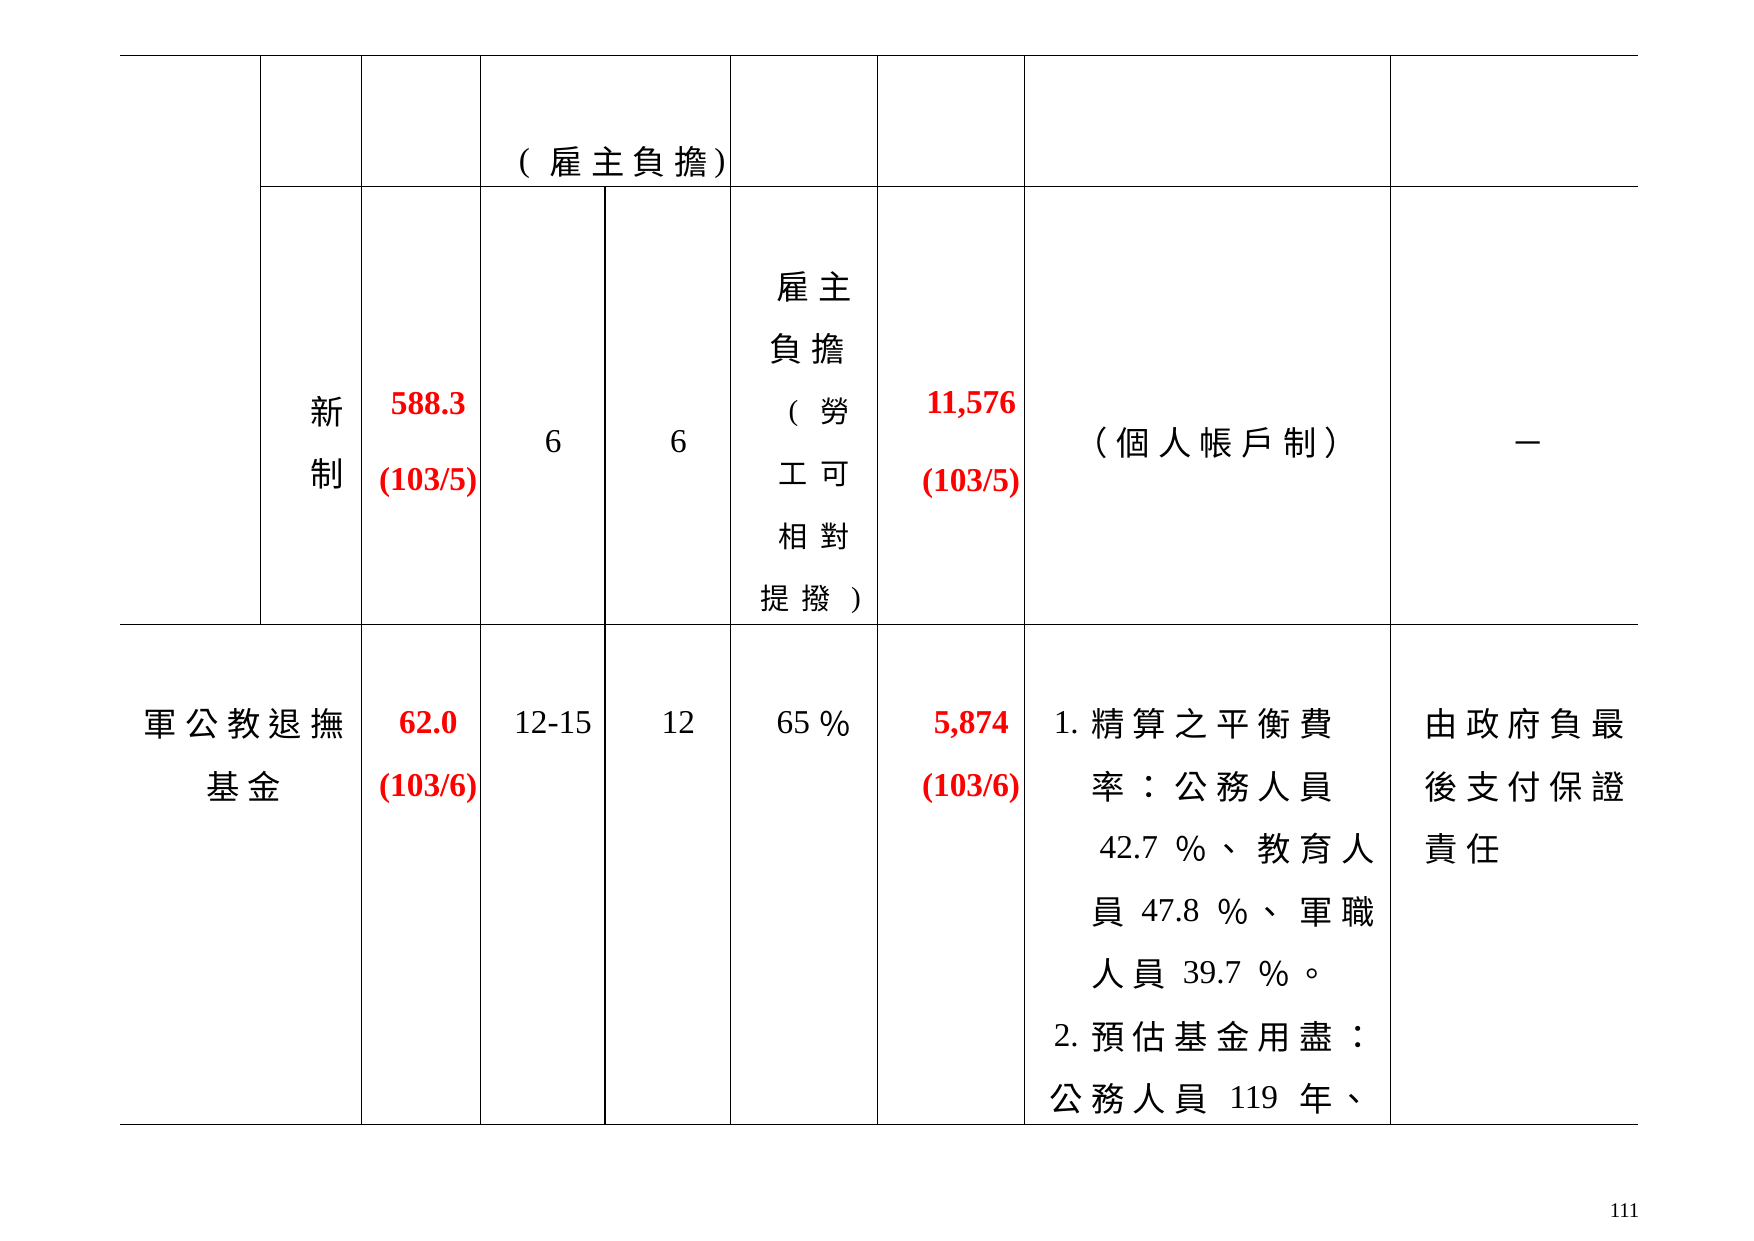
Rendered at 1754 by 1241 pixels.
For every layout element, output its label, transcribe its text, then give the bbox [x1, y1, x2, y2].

table_cell [731, 56, 877, 186]
table_cell 新制 [261, 187, 361, 624]
table_cell 6 [481, 187, 604, 624]
table_cell [261, 56, 361, 186]
table_cell － [1391, 187, 1637, 624]
table_cell 1.精算之平衡費率：公務人員42.7％、教育人員47.8％、軍職人員39.7％。 2.預估基金用盡：公務人員119年、 [1025, 625, 1390, 1124]
table_cell 12-15 [481, 625, 604, 1124]
table_cell 62.0 (103/6) [362, 625, 480, 1124]
table_cell 11,576 (103/5) [878, 187, 1024, 624]
table_cell － [1391, 56, 1637, 186]
table_cell － [1025, 56, 1390, 186]
table_cell 6 [606, 187, 730, 624]
table_cell （個人帳戶制） [1025, 187, 1390, 624]
table_cell 12 [606, 625, 730, 1124]
table_cell [878, 56, 1024, 186]
table_cell 588.3 (103/5) [362, 187, 480, 624]
table_cell [120, 56, 260, 624]
table_cell 65％ [731, 625, 877, 1124]
table_cell 5,874 (103/6) [878, 625, 1024, 1124]
table_cell (雇主負擔) [481, 56, 730, 186]
table_cell [362, 56, 480, 186]
table_cell 雇主負擔(勞工可相對提撥) [731, 187, 877, 624]
table_cell 軍公教退撫基金 [120, 625, 361, 1124]
table_cell 由政府負最後支付保證責任 [1391, 625, 1637, 1124]
